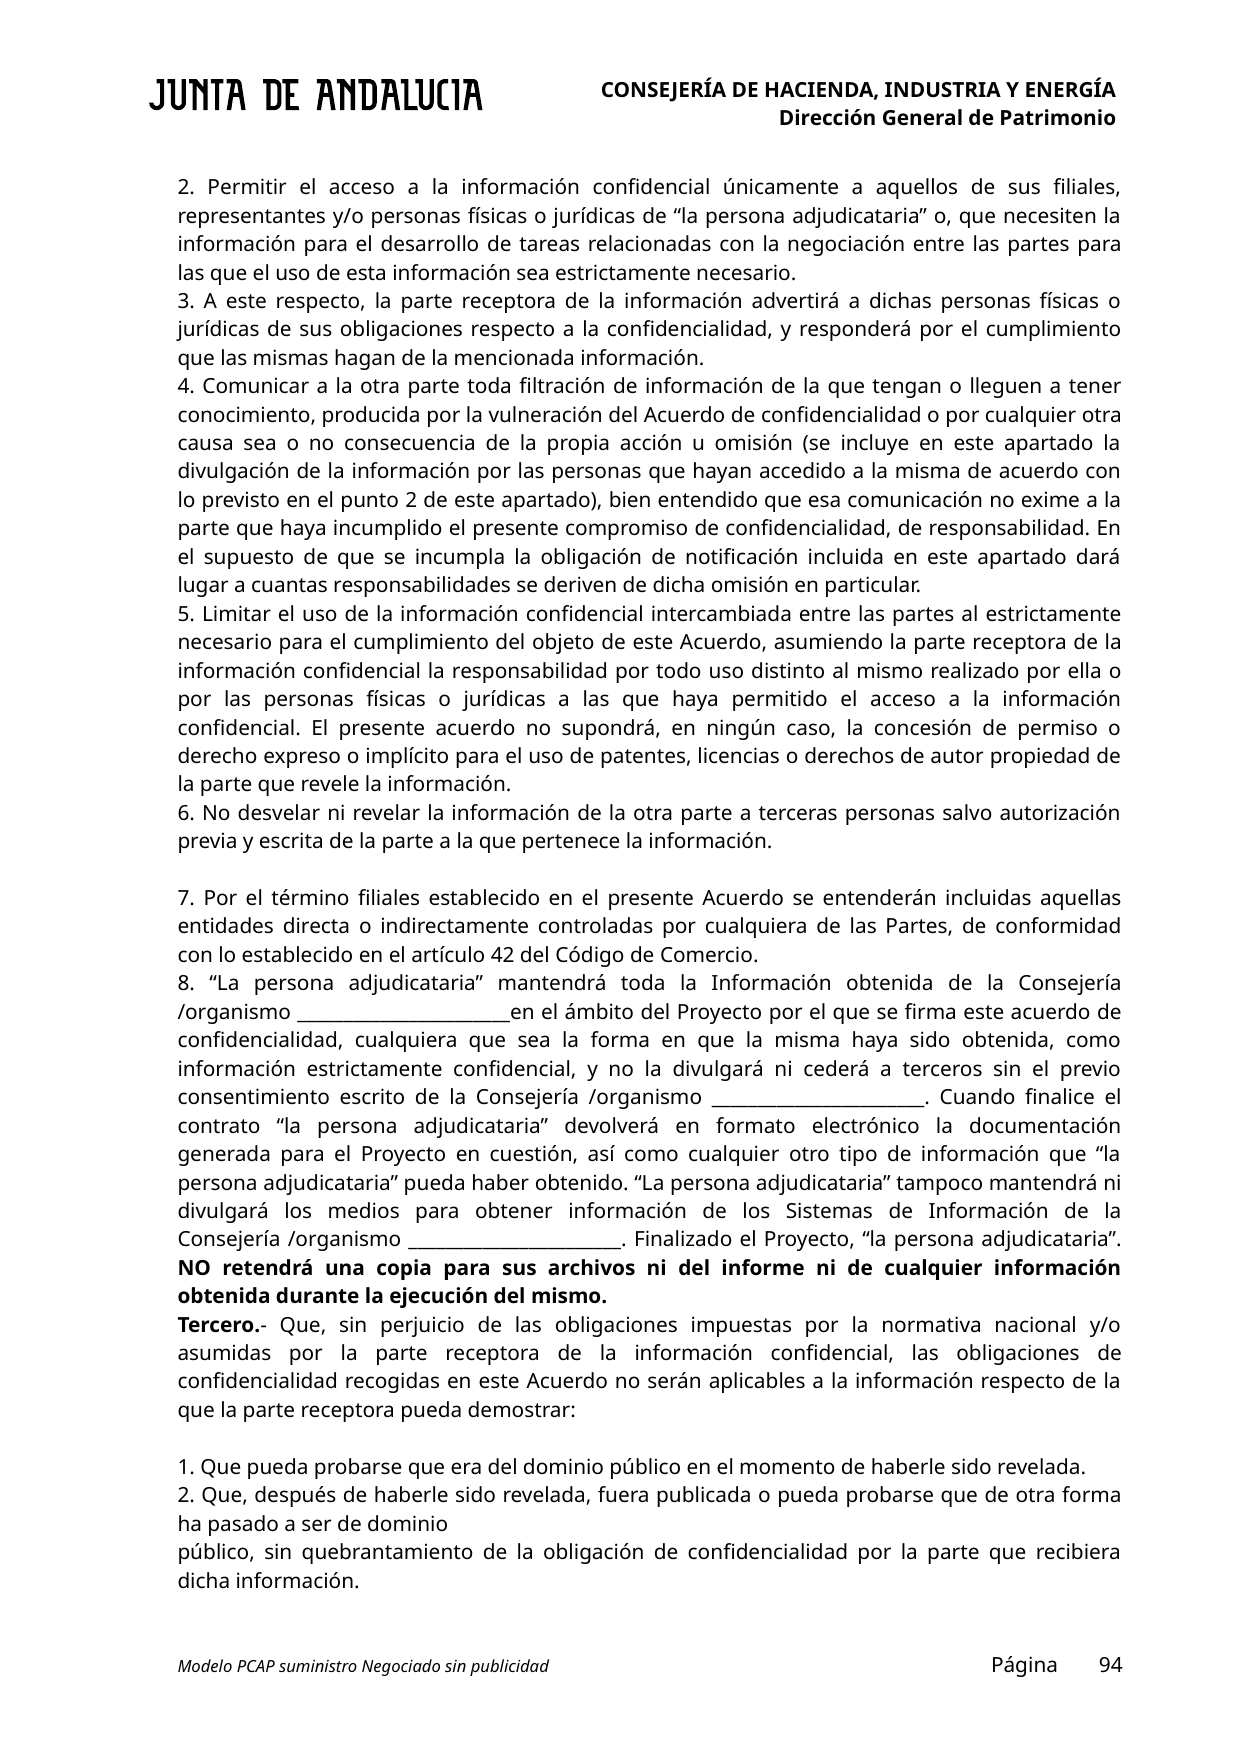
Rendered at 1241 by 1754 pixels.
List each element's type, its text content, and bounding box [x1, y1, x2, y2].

text 1. Que pueda probarse que era del dominio público en el momento de haberle sido revelada. [177, 1452, 1122, 1480]
text 4. Comunicar a la otra parte toda filtración de información de la que tengan o lleguen a tener conocimiento, producida por la vulneración del Acuerdo de confidencialidad o por cualquier otra causa sea o no consecuencia de la propia acción u omisión (se incluye en este apartado la divulgación de la información por las personas que hayan accedido a la misma de acuerdo con lo previsto en el punto 2 de este apartado), bien entendido que esa comunicación no exime a la parte que haya incumplido el presente compromiso de confidencialidad, de responsabilidad. En el supuesto de que se incumpla la obligación de notificación incluida en este apartado dará lugar a cuantas responsabilidades se deriven de dicha omisión en particular. [177, 371, 1122, 599]
text 2. Que, después de haberle sido revelada, fuera publicada o pueda probarse que de otra forma ha pasado a ser de dominio [177, 1480, 1122, 1537]
text Tercero.- Que, sin perjuicio de las obligaciones impuestas por la normativa nacional y/o asumidas por la parte receptora de la información confidencial, las obligaciones de confidencialidad recogidas en este Acuerdo no serán aplicables a la información respecto de la que la parte receptora pueda demostrar: [177, 1310, 1122, 1423]
text 2. Permitir el acceso a la información confidencial únicamente a aquellos de sus filiales, representantes y/o personas físicas o jurídicas de “la persona adjudicataria” o, que necesiten la información para el desarrollo de tareas relacionadas con la negociación entre las partes para las que el uso de esta información sea estrictamente necesario. [177, 172, 1122, 286]
text 5. Limitar el uso de la información confidencial intercambiada entre las partes al estrictamente necesario para el cumplimiento del objeto de este Acuerdo, asumiendo la parte receptora de la información confidencial la responsabilidad por todo uso distinto al mismo realizado por ella o por las personas físicas o jurídicas a las que haya permitido el acceso a la información confidencial. El presente acuerdo no supondrá, en ningún caso, la concesión de permiso o derecho expreso o implícito para el uso de patentes, licencias o derechos de autor propiedad de la parte que revele la información. [177, 599, 1122, 798]
text 8. “La persona adjudicataria” mantendrá toda la Información obtenida de la Consejería /organismo _______________________en el ámbito del Proyecto por el que se firma este acuerdo de confidencialidad, cualquiera que sea la forma en que la misma haya sido obtenida, como información estrictamente confidencial, y no la divulgará ni cederá a terceros sin el previo consentimiento escrito de la Consejería /organismo _______________________. Cuando finalice el contrato “la persona adjudicataria” devolverá en formato electrónico la documentación generada para el Proyecto en cuestión, así como cualquier otro tipo de información que “la persona adjudicataria” pueda haber obtenido. “La persona adjudicataria” tampoco mantendrá ni divulgará los medios para obtener información de los Sistemas de Información de la Consejería /organismo _______________________. Finalizado el Proyecto, “la persona adjudicataria”. NO retendrá una copia para sus archivos ni del informe ni de cualquier información obtenida durante la ejecución del mismo. [177, 968, 1122, 1310]
text público, sin quebrantamiento de la obligación de confidencialidad por la parte que recibiera dicha información. [177, 1537, 1122, 1594]
text 3. A este respecto, la parte receptora de la información advertirá a dichas personas físicas o jurídicas de sus obligaciones respecto a la confidencialidad, y responderá por el cumplimiento que las mismas hagan de la mencionada información. [177, 286, 1122, 371]
text 6. No desvelar ni revelar la información de la otra parte a terceras personas salvo autorización previa y escrita de la parte a la que pertenece la información. [177, 798, 1122, 855]
text 7. Por el término filiales establecido en el presente Acuerdo se entenderán incluidas aquellas entidades directa o indirectamente controladas por cualquiera de las Partes, de conformidad con lo establecido en el artículo 42 del Código de Comercio. [177, 883, 1122, 968]
